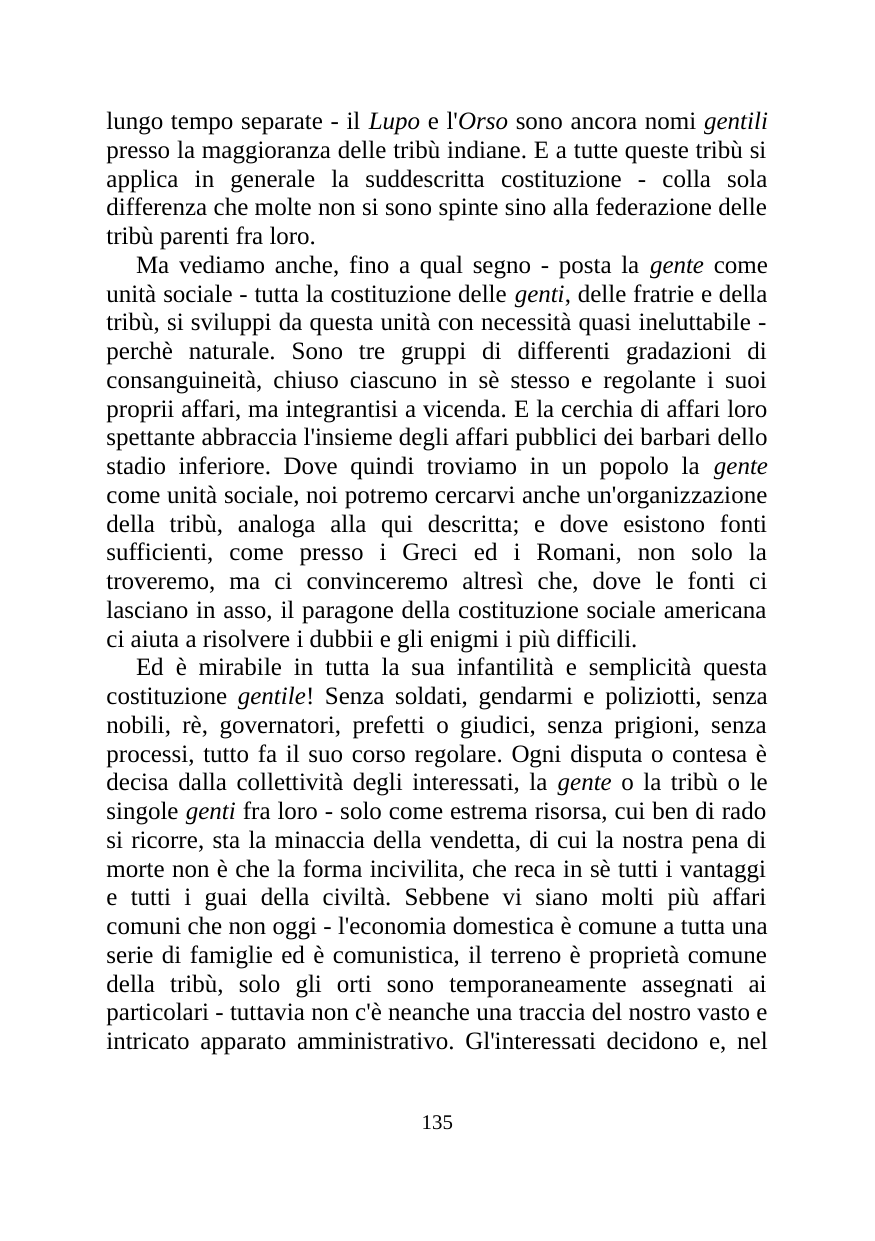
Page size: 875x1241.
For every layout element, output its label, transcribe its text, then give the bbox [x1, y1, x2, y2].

text lungo tempo separate - il Lupo e l'Orso sono ancora nomi gentili presso la maggioranza delle tribù indiane. E a tutte queste tribù si applica in generale la suddescritta costituzione - colla sola differenza che molte non si sono spinte sino alla federazione delle tribù parenti fra loro. [106, 106, 768, 250]
text Ed è mirabile in tutta la sua infantilità e semplicità questa costituzione gentile! Senza soldati, gendarmi e poliziotti, senza nobili, rè, governatori, prefetti o giudici, senza prigioni, senza processi, tutto fa il suo corso regolare. Ogni disputa o contesa è decisa dalla collettività degli interessati, la gente o la tribù o le singole genti fra loro - solo come estrema risorsa, cui ben di rado si ricorre, sta la minaccia della vendetta, di cui la nostra pena di morte non è che la forma incivilita, che reca in sè tutti i vantaggi e tutti i guai della civiltà. Sebbene vi siano molti più affari comuni che non oggi - l'economia domestica è comune a tutta una serie di famiglie ed è comunistica, il terreno è proprietà comune della tribù, solo gli orti sono temporaneamente assegnati ai particolari - tuttavia non c'è neanche una traccia del nostro vasto e intricato apparato amministrativo. Gl'interessati decidono e, nel [106, 652, 768, 1055]
text Ma vediamo anche, fino a qual segno - posta la gente come unità sociale - tutta la costituzione delle genti, delle fratrie e della tribù, si sviluppi da questa unità con necessità quasi ineluttabile - perchè naturale. Sono tre gruppi di differenti gradazioni di consanguineità, chiuso ciascuno in sè stesso e regolante i suoi proprii affari, ma integrantisi a vicenda. E la cerchia di affari loro spettante abbraccia l'insieme degli affari pubblici dei barbari dello stadio inferiore. Dove quindi troviamo in un popolo la gente come unità sociale, noi potremo cercarvi anche un'organizzazione della tribù, analoga alla qui descritta; e dove esistono fonti sufficienti, come presso i Greci ed i Romani, non solo la troveremo, ma ci convinceremo altresì che, dove le fonti ci lasciano in asso, il paragone della costituzione sociale americana ci aiuta a risolvere i dubbii e gli enigmi i più difficili. [106, 250, 768, 652]
